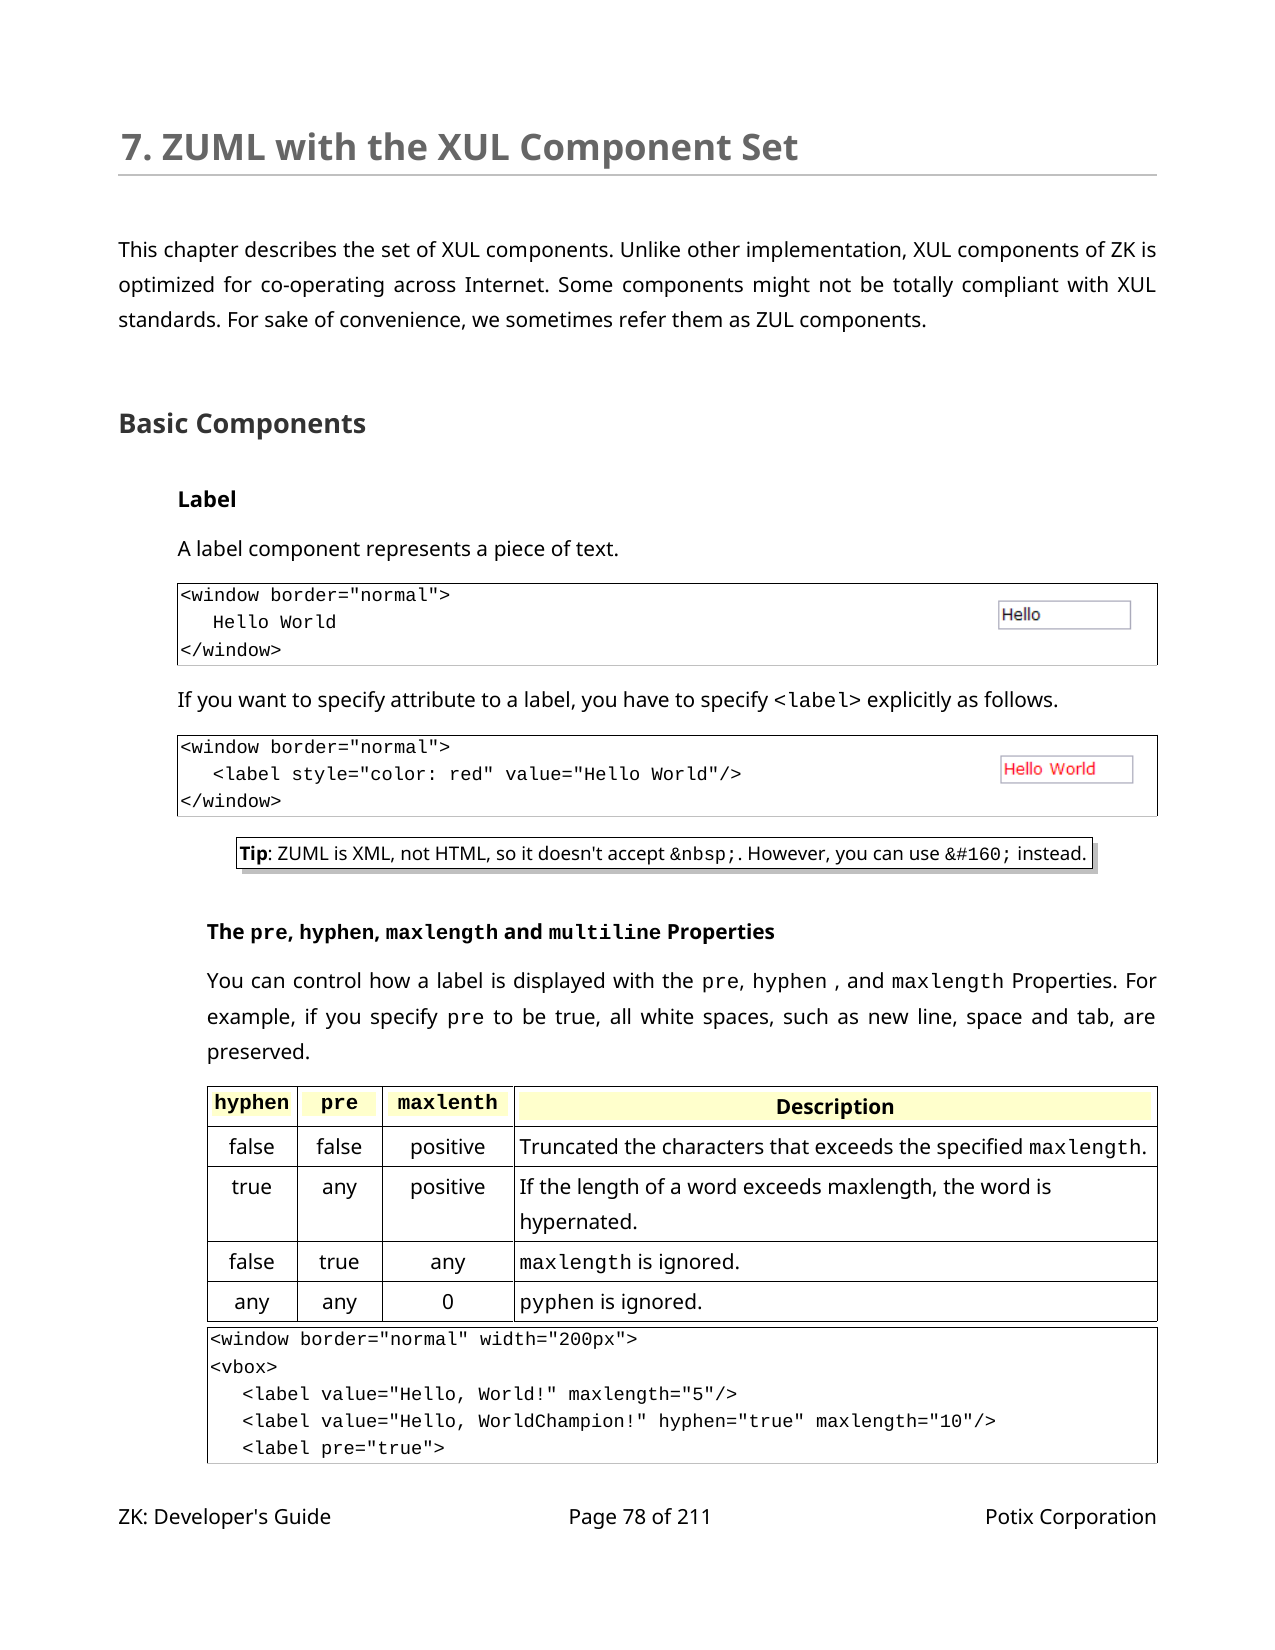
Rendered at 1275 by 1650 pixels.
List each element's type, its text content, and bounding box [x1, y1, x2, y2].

table_cell any [383, 1242, 513, 1281]
subtitle 7. ZUML with the XUL Component Set [118, 118, 1157, 174]
text If you want to specify attribute to a label, you have to specify <label> explicitly as follows. [177, 685, 1157, 714]
picture [998, 753, 1136, 785]
text <label style="color: red" value="Hello World"/> [178, 762, 1157, 786]
table_cell maxlength is ignored. [515, 1242, 1157, 1281]
table_cell any [298, 1282, 382, 1321]
text <label pre="true"> [208, 1436, 1157, 1463]
table_header hyphen [208, 1087, 297, 1126]
text A label component represents a piece of text. [177, 534, 1157, 562]
table_cell false [208, 1242, 297, 1281]
table_cell 0 [383, 1282, 513, 1321]
table_cell false [298, 1127, 382, 1166]
table_cell Truncated the characters that exceeds the specified maxlength. [515, 1127, 1157, 1166]
text <label value="Hello, World!" maxlength="5"/> [208, 1382, 1157, 1406]
table_header pre [298, 1087, 382, 1126]
text </window> [178, 637, 1157, 665]
picture [997, 598, 1135, 631]
table_cell any [208, 1282, 297, 1321]
text <window border="normal" width="200px"> [208, 1328, 1157, 1352]
text Tip: ZUML is XML, not HTML, so it doesn't accept &nbsp;. However, you can use &#160; instead. [237, 838, 1092, 868]
table_cell pyphen is ignored. [515, 1282, 1157, 1321]
table_header Description [515, 1087, 1157, 1126]
table_cell positive [383, 1167, 513, 1241]
table_header maxlenth [383, 1087, 513, 1126]
text <window border="normal"> [178, 736, 1157, 759]
table_cell false [208, 1127, 297, 1166]
text <label value="Hello, WorldChampion!" hyphen="true" maxlength="10"/> [208, 1409, 1157, 1433]
text Hello World [178, 610, 1157, 634]
table_cell If the length of a word exceeds maxlength, the word is hypernated. [515, 1167, 1157, 1241]
table_cell positive [383, 1127, 513, 1166]
text <window border="normal"> [178, 584, 1157, 607]
subtitle Basic Components [118, 404, 1157, 441]
text You can control how a label is displayed with the pre, hyphen , and maxlength Properties. For example, if you specify pre to be true, all white spaces, such as new line, space and tab, are preserved. [207, 966, 1157, 1066]
table_cell true [298, 1242, 382, 1281]
text This chapter describes the set of XUL components. Unlike other implementation, XUL components of ZK is optimized for co-operating across Internet. Some components might not be totally compliant with XUL standards. For sake of convenience, we sometimes refer them as ZUL components. [118, 235, 1157, 333]
subtitle Label [177, 484, 1157, 514]
table_cell true [208, 1167, 297, 1241]
text </window> [178, 789, 1157, 816]
text <vbox> [208, 1354, 1157, 1379]
table_cell any [298, 1167, 382, 1241]
subtitle The pre, hyphen, maxlength and multiline Properties [207, 917, 1157, 946]
